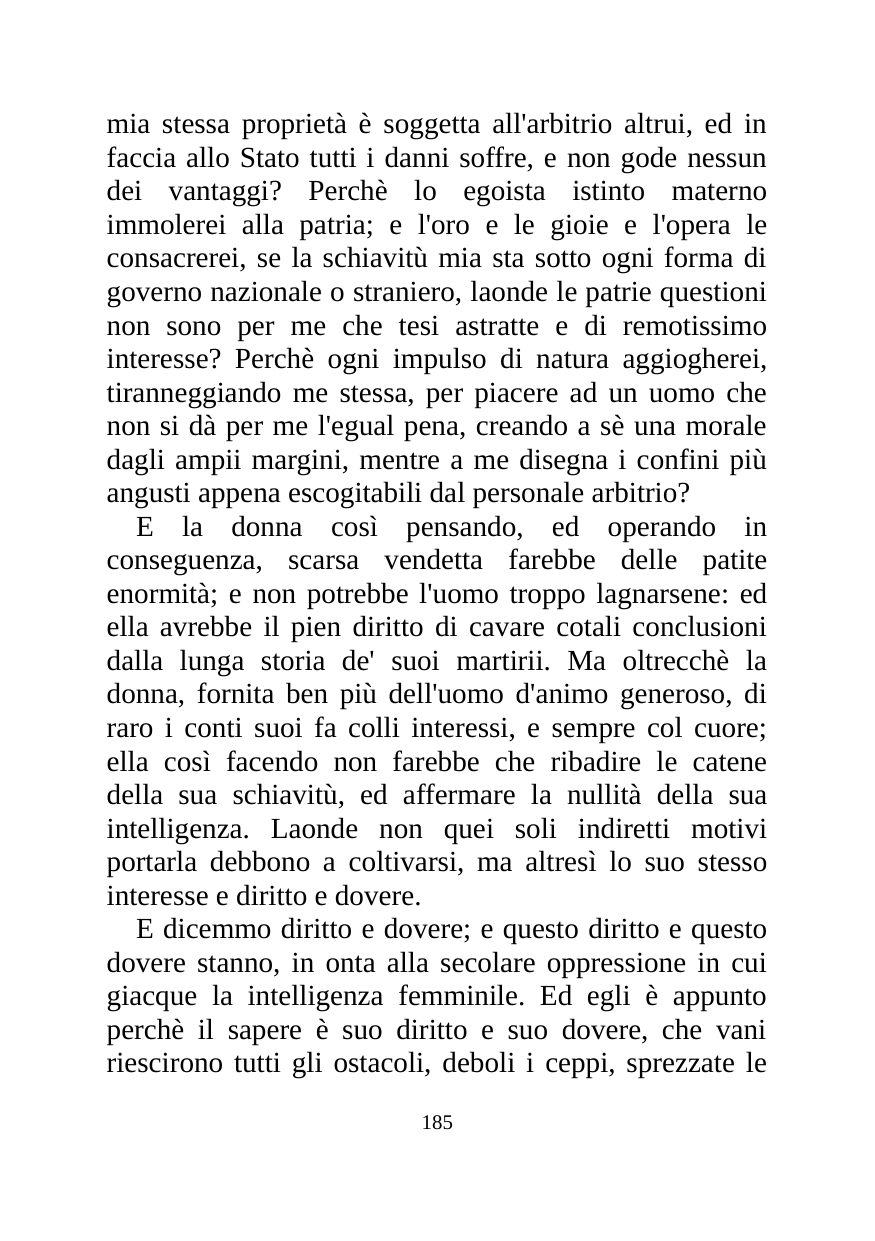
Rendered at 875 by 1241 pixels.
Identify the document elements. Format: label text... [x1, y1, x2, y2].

text E dicemmo diritto e dovere; e questo diritto e questo dovere stanno, in onta alla secolare oppressione in cui giacque la intelligenza femminile. Ed egli è appunto perchè il sapere è suo diritto e suo dovere, che vani riescirono tutti gli ostacoli, deboli i ceppi, sprezzate le [106, 911, 768, 1079]
text E la donna così pensando, ed operando in conseguenza, scarsa vendetta farebbe delle patite enormità; e non potrebbe l'uomo troppo lagnarsene: ed ella avrebbe il pien diritto di cavare cotali conclusioni dalla lunga storia de' suoi martirii. Ma oltrecchè la donna, fornita ben più dell'uomo d'animo generoso, di raro i conti suoi fa colli interessi, e sempre col cuore; ella così facendo non farebbe che ribadire le catene della sua schiavitù, ed affermare la nullità della sua intelligenza. Laonde non quei soli indiretti motivi portarla debbono a coltivarsi, ma altresì lo suo stesso interesse e diritto e dovere. [106, 509, 768, 911]
text mia stessa proprietà è soggetta all'arbitrio altrui, ed in faccia allo Stato tutti i danni soffre, e non gode nessun dei vantaggi? Perchè lo egoista istinto materno immolerei alla patria; e l'oro e le gioie e l'opera le consacrerei, se la schiavitù mia sta sotto ogni forma di governo nazionale o straniero, laonde le patrie questioni non sono per me che tesi astratte e di remotissimo interesse? Perchè ogni impulso di natura aggiogherei, tiranneggiando me stessa, per piacere ad un uomo che non si dà per me l'egual pena, creando a sè una morale dagli ampii margini, mentre a me disegna i confini più angusti appena escogitabili dal personale arbitrio? [106, 106, 768, 509]
